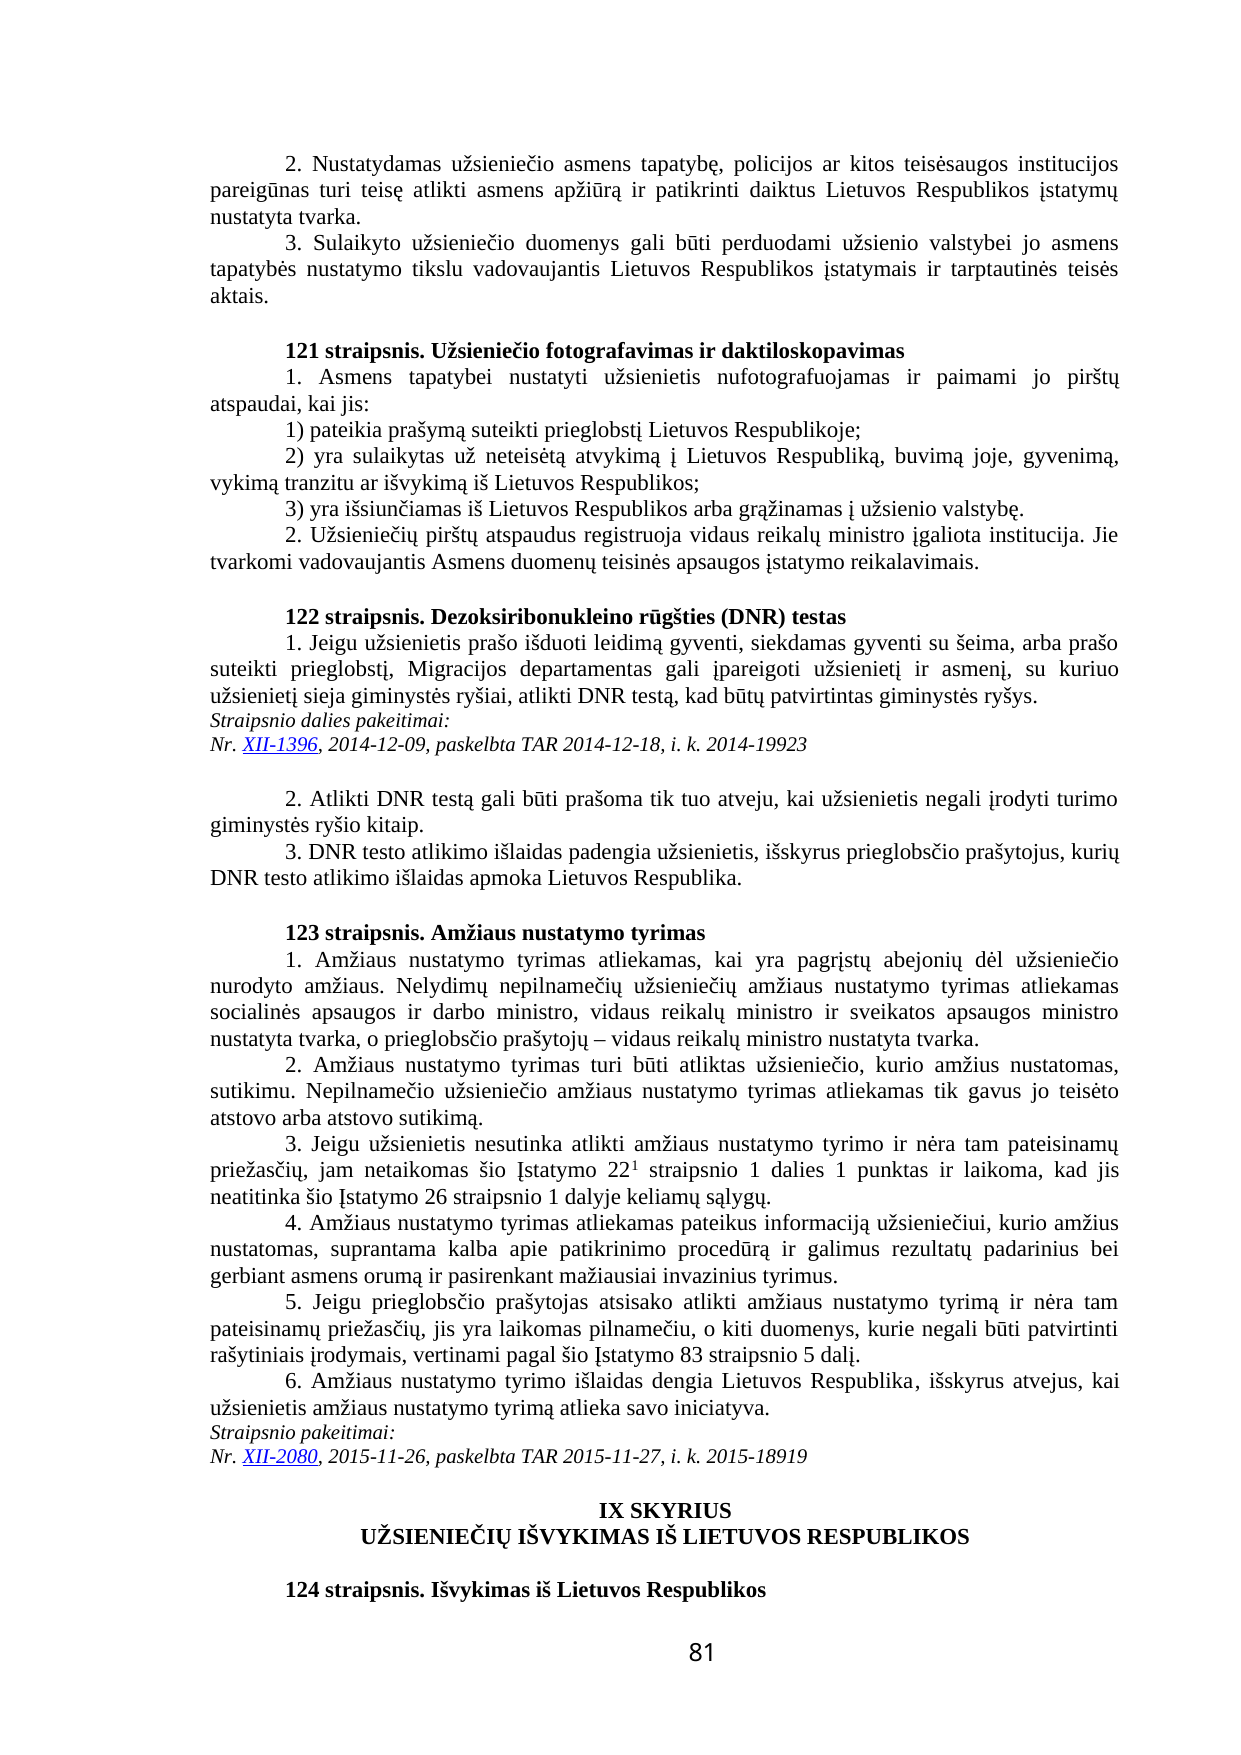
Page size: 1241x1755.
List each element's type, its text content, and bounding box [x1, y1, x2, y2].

text 3) yra išsiunčiamas iš Lietuvos Respublikos arba grąžinamas į užsienio valstybę. [210, 495, 1120, 521]
subtitle 122 straipsnis. Dezoksiribonukleino rūgšties (DNR) testas [210, 603, 1120, 629]
text 1. Jeigu užsienietis prašo išduoti leidimą gyventi, siekdamas gyventi su šeima, arba prašo suteikti prieglobstį, Migracijos departamentas gali įpareigoti užsienietį ir asmenį, su kuriuo užsienietį sieja giminystės ryšiai, atlikti DNR testą, kad būtų patvirtintas giminystės ryšys. [210, 629, 1120, 708]
text 6. Amžiaus nustatymo tyrimo išlaidas dengia Lietuvos Respublika, išskyrus atvejus, kai užsienietis amžiaus nustatymo tyrimą atlieka savo iniciatyva. [210, 1367, 1120, 1420]
text Straipsnio pakeitimai: [210, 1420, 1120, 1444]
text 124 straipsnis. Išvykimas iš Lietuvos Respublikos [210, 1576, 1120, 1602]
text Nr. XII-2080, 2015-11-26, paskelbta TAR 2015-11-27, i. k. 2015-18919 [210, 1444, 1120, 1468]
text 3. Jeigu užsienietis nesutinka atlikti amžiaus nustatymo tyrimo ir nėra tam pateisinamų priežasčių, jam netaikomas šio Įstatymo 221 straipsnio 1 dalies 1 punktas ir laikoma, kad jis neatitinka šio Įstatymo 26 straipsnio 1 dalyje keliamų sąlygų. [210, 1130, 1120, 1209]
text Nr. XII-1396, 2014-12-09, paskelbta TAR 2014-12-18, i. k. 2014-19923 [210, 732, 1120, 756]
text 3. Sulaikyto užsieniečio duomenys gali būti perduodami užsienio valstybei jo asmens tapatybės nustatymo tikslu vadovaujantis Lietuvos Respublikos įstatymais ir tarptautinės teisės aktais. [210, 229, 1120, 308]
text 2. Atlikti DNR testą gali būti prašoma tik tuo atveju, kai užsienietis negali įrodyti turimo giminystės ryšio kitaip. [210, 785, 1120, 838]
text 1. Asmens tapatybei nustatyti užsienietis nufotografuojamas ir paimami jo pirštų atspaudai, kai jis: [210, 363, 1120, 416]
text 2. Užsieniečių pirštų atspaudus registruoja vidaus reikalų ministro įgaliota institucija. Jie tvarkomi vadovaujantis Asmens duomenų teisinės apsaugos įstatymo reikalavimais. [210, 521, 1120, 574]
text 123 straipsnis. Amžiaus nustatymo tyrimas [210, 919, 1120, 946]
text 5. Jeigu prieglobsčio prašytojas atsisako atlikti amžiaus nustatymo tyrimą ir nėra tam pateisinamų priežasčių, jis yra laikomas pilnamečiu, o kiti duomenys, kurie negali būti patvirtinti rašytiniais įrodymais, vertinami pagal šio Įstatymo 83 straipsnio 5 dalį. [210, 1288, 1120, 1367]
text 1. Amžiaus nustatymo tyrimas atliekamas, kai yra pagrįstų abejonių dėl užsieniečio nurodyto amžiaus. Nelydimų nepilnamečių užsieniečių amžiaus nustatymo tyrimas atliekamas socialinės apsaugos ir darbo ministro, vidaus reikalų ministro ir sveikatos apsaugos ministro nustatyta tvarka, o prieglobsčio prašytojų – vidaus reikalų ministro nustatyta tvarka. [210, 946, 1120, 1051]
text UŽSIENIEČIŲ IŠVYKIMAS IŠ LIETUVOS RESPUBLIKOS [210, 1523, 1120, 1549]
text IX SKYRIUS [210, 1497, 1120, 1523]
text 3. DNR testo atlikimo išlaidas padengia užsienietis, išskyrus prieglobsčio prašytojus, kurių DNR testo atlikimo išlaidas apmoka Lietuvos Respublika. [210, 838, 1120, 891]
text 1) pateikia prašymą suteikti prieglobstį Lietuvos Respublikoje; [210, 416, 1120, 442]
text 4. Amžiaus nustatymo tyrimas atliekamas pateikus informaciją užsieniečiui, kurio amžius nustatomas, suprantama kalba apie patikrinimo procedūrą ir galimus rezultatų padarinius bei gerbiant asmens orumą ir pasirenkant mažiausiai invazinius tyrimus. [210, 1209, 1120, 1288]
text Straipsnio dalies pakeitimai: [210, 708, 1120, 732]
text 2. Nustatydamas užsieniečio asmens tapatybę, policijos ar kitos teisėsaugos institucijos pareigūnas turi teisę atlikti asmens apžiūrą ir patikrinti daiktus Lietuvos Respublikos įstatymų nustatyta tvarka. [210, 150, 1120, 229]
text 2) yra sulaikytas už neteisėtą atvykimą į Lietuvos Respubliką, buvimą joje, gyvenimą, vykimą tranzitu ar išvykimą iš Lietuvos Respublikos; [210, 442, 1120, 495]
text 121 straipsnis. Užsieniečio fotografavimas ir daktiloskopavimas [210, 337, 1120, 363]
text 2. Amžiaus nustatymo tyrimas turi būti atliktas užsieniečio, kurio amžius nustatomas, sutikimu. Nepilnamečio užsieniečio amžiaus nustatymo tyrimas atliekamas tik gavus jo teisėto atstovo arba atstovo sutikimą. [210, 1051, 1120, 1130]
